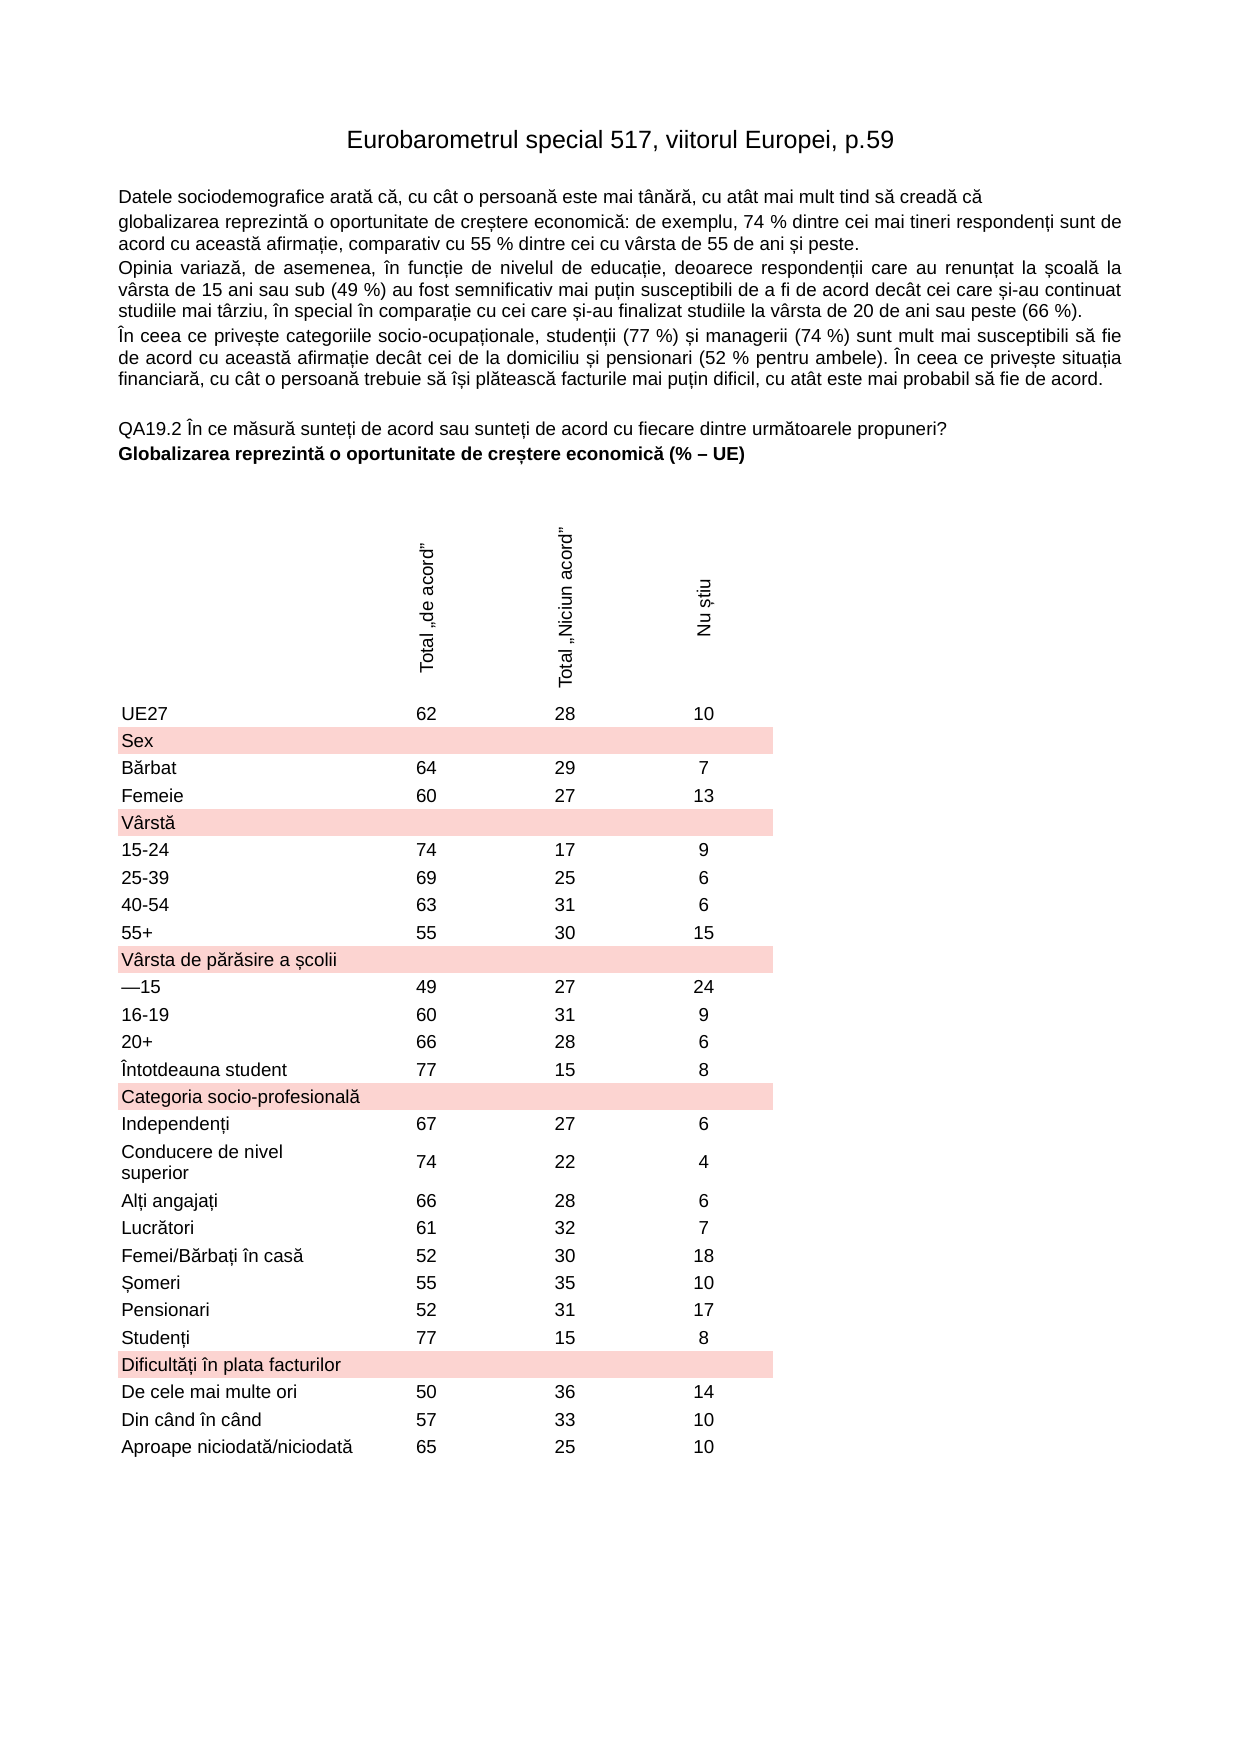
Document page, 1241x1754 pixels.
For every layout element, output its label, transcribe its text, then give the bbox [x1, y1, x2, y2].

table_cell [357, 727, 495, 754]
table_cell 27 [495, 782, 634, 809]
table_cell De cele mai multe ori [118, 1379, 357, 1406]
table_cell Independenți [118, 1110, 357, 1138]
table_cell [634, 1351, 773, 1378]
table_cell 35 [495, 1269, 634, 1296]
table_cell 50 [357, 1379, 495, 1406]
table_cell 30 [495, 919, 634, 946]
table_cell 9 [634, 836, 773, 864]
table_cell Bărbat [118, 754, 357, 782]
table_cell 25 [495, 1433, 634, 1461]
table_cell [634, 1083, 773, 1110]
table_cell [634, 809, 773, 836]
text Globalizarea reprezintă o oportunitate de creștere economică (% – UE) [118, 443, 1122, 464]
table_cell Studenți [118, 1324, 357, 1351]
table_cell 77 [357, 1324, 495, 1351]
table_cell 15 [634, 919, 773, 946]
text În ceea ce privește categoriile socio-ocupaționale, studenții (77 %) și managerii (74 %) sunt mult mai susceptibili să fie de acord cu această afirmație decât cei de la domiciliu și pensionari (52 % pentru ambele). În ceea ce privește situația financiară, cu cât o persoană trebuie să își plătească facturile mai puțin dificil, cu atât este mai probabil să fie de acord. [118, 325, 1122, 390]
table_cell 10 [634, 1406, 773, 1433]
table_cell [634, 946, 773, 973]
table_cell 31 [495, 1001, 634, 1028]
table_cell 69 [357, 864, 495, 891]
table_cell 74 [357, 1138, 495, 1187]
table_cell 74 [357, 836, 495, 864]
table_cell 22 [495, 1138, 634, 1187]
table_cell [357, 809, 495, 836]
table_cell 15 [495, 1324, 634, 1351]
table_cell Întotdeauna student [118, 1056, 357, 1083]
table_cell 55+ [118, 919, 357, 946]
table_cell Femei/Bărbați în casă [118, 1241, 357, 1269]
table_cell 7 [634, 754, 773, 782]
table_cell Vârstă [118, 809, 357, 836]
table_cell 27 [495, 973, 634, 1001]
text Opinia variază, de asemenea, în funcție de nivelul de educație, deoarece respondenții care au renunțat la școală la vârsta de 15 ani sau sub (49 %) au fost semnificativ mai puțin susceptibili de a fi de acord decât cei care și-au continuat studiile mai târziu, în special în comparație cu cei care și-au finalizat studiile la vârsta de 20 de ani sau peste (66 %). [118, 257, 1122, 322]
table_cell 28 [495, 699, 634, 727]
table_cell 4 [634, 1138, 773, 1187]
table_cell 17 [495, 836, 634, 864]
table_cell Pensionari [118, 1296, 357, 1324]
table_cell 36 [495, 1379, 634, 1406]
table_cell 16-19 [118, 1001, 357, 1028]
table_cell 17 [634, 1296, 773, 1324]
table_cell Femeie [118, 782, 357, 809]
table_cell 31 [495, 891, 634, 918]
table_cell [357, 946, 495, 973]
table_cell 25 [495, 864, 634, 891]
table_cell Din când în când [118, 1406, 357, 1433]
table_cell 66 [357, 1187, 495, 1214]
table_cell [495, 1083, 634, 1110]
table_cell Vârsta de părăsire a școlii [118, 946, 357, 973]
table_cell 29 [495, 754, 634, 782]
table_cell Șomeri [118, 1269, 357, 1296]
table_cell [495, 727, 634, 754]
table_cell 28 [495, 1028, 634, 1056]
table_cell 10 [634, 1269, 773, 1296]
table_cell 77 [357, 1056, 495, 1083]
table_header [118, 517, 357, 699]
table_cell 60 [357, 1001, 495, 1028]
table_cell Dificultăți în plata facturilor [118, 1351, 495, 1378]
table_cell 33 [495, 1406, 634, 1433]
table_cell 8 [634, 1324, 773, 1351]
table_cell [634, 727, 773, 754]
table_cell 57 [357, 1406, 495, 1433]
table_cell 67 [357, 1110, 495, 1138]
table_cell 27 [495, 1110, 634, 1138]
table_cell 18 [634, 1241, 773, 1269]
table_cell 31 [495, 1296, 634, 1324]
table_cell 61 [357, 1214, 495, 1241]
table_cell Sex [118, 727, 357, 754]
table_cell —15 [118, 973, 357, 1001]
table_cell Aproape niciodată/niciodată [118, 1433, 357, 1461]
table_cell Conducere de nivel superior [118, 1138, 357, 1187]
table_cell 15 [495, 1056, 634, 1083]
table_cell 65 [357, 1433, 495, 1461]
table_cell 63 [357, 891, 495, 918]
table_cell 64 [357, 754, 495, 782]
table_cell 32 [495, 1214, 634, 1241]
table_cell 14 [634, 1379, 773, 1406]
table_cell 9 [634, 1001, 773, 1028]
table_header Total „Niciun acord” [495, 517, 634, 699]
table_cell 52 [357, 1241, 495, 1269]
table_cell 52 [357, 1296, 495, 1324]
table_cell [495, 946, 634, 973]
table_cell 7 [634, 1214, 773, 1241]
table_cell 28 [495, 1187, 634, 1214]
table_cell 13 [634, 782, 773, 809]
table_cell 8 [634, 1056, 773, 1083]
table_cell 6 [634, 1110, 773, 1138]
table_cell 24 [634, 973, 773, 1001]
table_cell 6 [634, 864, 773, 891]
text QA19.2 În ce măsură sunteți de acord sau sunteți de acord cu fiecare dintre următoarele propuneri? [118, 418, 1122, 439]
table_cell 15-24 [118, 836, 357, 864]
table_cell 49 [357, 973, 495, 1001]
table_cell 55 [357, 1269, 495, 1296]
table_cell 6 [634, 1187, 773, 1214]
table_cell [495, 809, 634, 836]
table_cell Categoria socio-profesională [118, 1083, 495, 1110]
table_cell Alți angajați [118, 1187, 357, 1214]
table_cell 30 [495, 1241, 634, 1269]
table_cell 25-39 [118, 864, 357, 891]
table_cell 40-54 [118, 891, 357, 918]
table_cell [495, 1351, 634, 1378]
table_cell Lucrători [118, 1214, 357, 1241]
table_cell UE27 [118, 699, 357, 727]
table_cell 6 [634, 891, 773, 918]
table_cell 6 [634, 1028, 773, 1056]
table_cell 20+ [118, 1028, 357, 1056]
table_cell 60 [357, 782, 495, 809]
table_cell 55 [357, 919, 495, 946]
table_cell 10 [634, 699, 773, 727]
table_header Nu știu [634, 517, 773, 699]
table_cell 10 [634, 1433, 773, 1461]
table_cell 66 [357, 1028, 495, 1056]
table_header Total „de acord” [357, 517, 495, 699]
text Datele sociodemografice arată că, cu cât o persoană este mai tânără, cu atât mai mult tind să creadă că [118, 186, 1122, 208]
text globalizarea reprezintă o oportunitate de creștere economică: de exemplu, 74 % dintre cei mai tineri respondenți sunt de acord cu această afirmație, comparativ cu 55 % dintre cei cu vârsta de 55 de ani și peste. [118, 211, 1122, 254]
table_cell 62 [357, 699, 495, 727]
